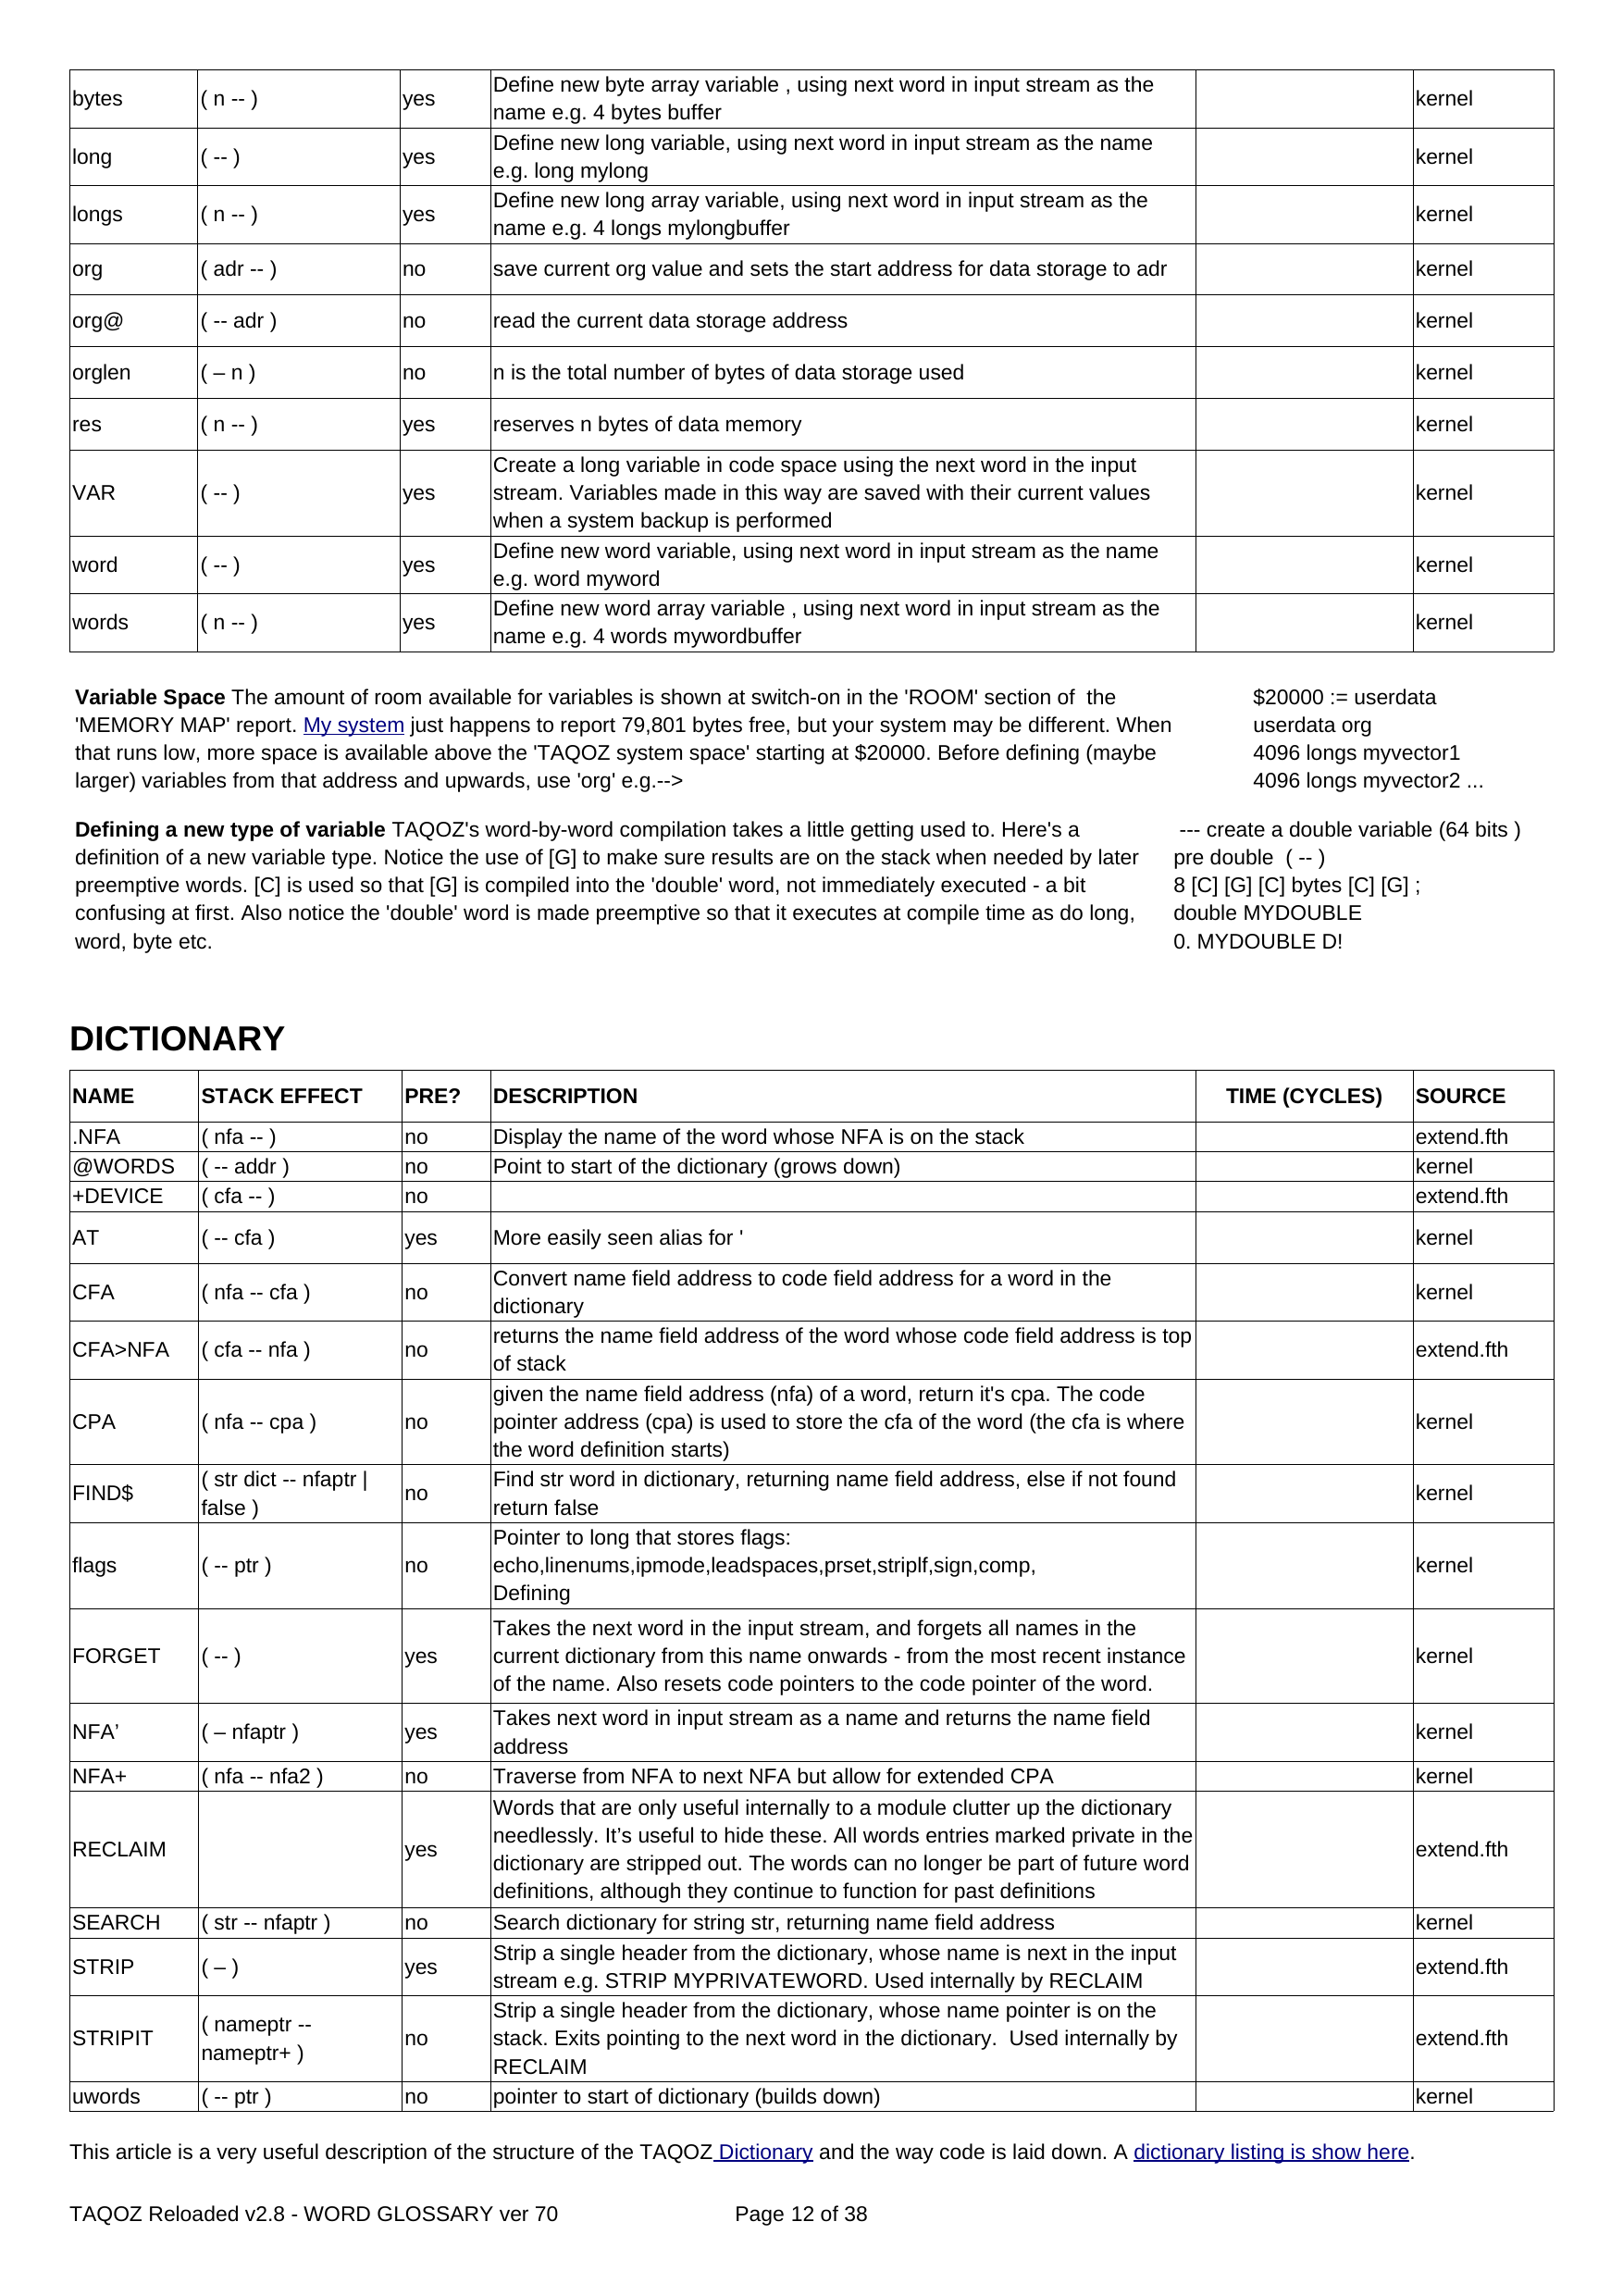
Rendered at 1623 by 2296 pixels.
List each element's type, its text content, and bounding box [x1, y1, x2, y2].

table_cell word [70, 537, 197, 593]
table_cell no [403, 1182, 490, 1211]
table_cell [1196, 244, 1413, 294]
table_cell ( cfa -- ) [199, 1182, 402, 1211]
table_cell [1196, 1212, 1413, 1262]
table_cell Define new long variable, using next word in input stream as the name e.g. long mylong [491, 129, 1196, 185]
table_cell Define new word array variable , using next word in input stream as the name e.g. 4 words mywordbuffer [491, 594, 1196, 651]
table_cell uwords [70, 2082, 198, 2111]
table_header TIME (CYCLES) [1196, 1071, 1413, 1122]
table_cell [491, 1182, 1196, 1211]
table_cell [199, 1792, 402, 1907]
table_cell ( -- ptr ) [199, 1523, 402, 1607]
table_cell yes [401, 70, 490, 127]
table_cell ( str dict -- nfaptr | false ) [199, 1465, 402, 1522]
table_cell words [70, 594, 197, 651]
table_cell ( -- ptr ) [199, 2082, 402, 2111]
table_cell Takes next word in input stream as a name and returns the name field address [491, 1704, 1196, 1761]
table_cell [1196, 1609, 1413, 1703]
table_cell CFA [70, 1264, 198, 1321]
table_cell FIND$ [70, 1465, 198, 1522]
text This article is a very useful description of the structure of the TAQOZ Dictionary and the way code is laid down. A dictionary listing is show here. [69, 2140, 1554, 2164]
table_cell [1196, 1264, 1413, 1321]
table_cell bytes [70, 70, 197, 127]
table_cell yes [403, 1212, 490, 1262]
table_cell Find str word in dictionary, returning name field address, else if not found return false [491, 1465, 1196, 1522]
table_cell kernel [1414, 1380, 1554, 1464]
table_cell no [403, 1380, 490, 1464]
table_cell [1196, 2082, 1413, 2111]
table_cell no [403, 1465, 490, 1522]
table_cell yes [403, 1704, 490, 1761]
table_cell ( nfa -- cpa ) [199, 1380, 402, 1464]
table_cell yes [403, 1792, 490, 1907]
table_cell [1196, 1996, 1413, 2081]
table_cell ( -- ) [198, 129, 400, 185]
table_cell NFA+ [70, 1762, 198, 1791]
table_cell [1196, 129, 1413, 185]
table_cell kernel [1414, 1609, 1554, 1703]
table_cell ( -- addr ) [199, 1152, 402, 1181]
table_cell [1196, 70, 1413, 127]
table_cell Create a long variable in code space using the next word in the input stream. Variables made in this way are saved with their current values when a system backup is performed [491, 451, 1196, 535]
table_cell yes [403, 1939, 490, 1995]
table_cell kernel [1414, 1908, 1554, 1938]
table_cell yes [401, 451, 490, 535]
table_cell ( -- cfa ) [199, 1212, 402, 1262]
table_cell no [403, 1996, 490, 2081]
table_cell kernel [1414, 1465, 1554, 1522]
table_cell CPA [70, 1380, 198, 1464]
table_cell ( – n ) [198, 347, 400, 398]
table_cell given the name field address (nfa) of a word, return it's cpa. The code pointer address (cpa) is used to store the cfa of the word (the cfa is where the word definition starts) [491, 1380, 1196, 1464]
table_cell Pointer to long that stores flags: echo,linenums,ipmode,leadspaces,prset,striplf,sign,comp, Defining [491, 1523, 1196, 1607]
table_header STACK EFFECT [199, 1071, 402, 1122]
table_cell ( n -- ) [198, 186, 400, 242]
table_cell kernel [1414, 186, 1554, 242]
table_cell ( nfa -- nfa2 ) [199, 1762, 402, 1791]
table_cell no [401, 244, 490, 294]
table_cell [1196, 1792, 1413, 1907]
table_cell RECLAIM [70, 1792, 198, 1907]
table_header Variable Space The amount of room available for variables is shown at switch-on in the 'ROOM' section of the 'MEMORY MAP' report. My system just happens to report 79,801 bytes free, but your system may be different. When that runs low, more space is available above the 'TAQOZ system space' starting at $20000. Before defining (maybe larger) variables from that address and upwards, use 'org' e.g.--> [69, 679, 1178, 812]
table_header SOURCE [1414, 1071, 1554, 1122]
table_cell STRIPIT [70, 1996, 198, 2081]
table_cell ( – nfaptr ) [199, 1704, 402, 1761]
table_cell ( adr -- ) [198, 244, 400, 294]
table_cell STRIP [70, 1939, 198, 1995]
table_cell NFA’ [70, 1704, 198, 1761]
table_cell Strip a single header from the dictionary, whose name is next in the input stream e.g. STRIP MYPRIVATEWORD. Used internally by RECLAIM [491, 1939, 1196, 1995]
table_cell [1196, 1939, 1413, 1995]
table_cell res [70, 399, 197, 450]
table_cell kernel [1414, 129, 1554, 185]
table_cell extend.fth [1414, 1182, 1554, 1211]
table_cell no [403, 1264, 490, 1321]
table_header --- create a double variable (64 bits ) pre double ( -- ) 8 [C] [G] [C] bytes [C] [G] ; double MYDOUBLE 0. MYDOUBLE D! [1169, 812, 1554, 972]
table_cell pointer to start of dictionary (builds down) [491, 2082, 1196, 2111]
table_cell ( n -- ) [198, 70, 400, 127]
table_cell Define new long array variable, using next word in input stream as the name e.g. 4 longs mylongbuffer [491, 186, 1196, 242]
table_cell FORGET [70, 1609, 198, 1703]
table_cell SEARCH [70, 1908, 198, 1938]
table_cell [1196, 594, 1413, 651]
table_cell returns the name field address of the word whose code field address is top of stack [491, 1322, 1196, 1378]
table_cell Convert name field address to code field address for a word in the dictionary [491, 1264, 1196, 1321]
table_cell yes [401, 186, 490, 242]
table_cell extend.fth [1414, 1996, 1554, 2081]
table_cell yes [401, 537, 490, 593]
table_cell no [403, 2082, 490, 2111]
table_cell kernel [1414, 295, 1554, 346]
table_header NAME [70, 1071, 198, 1122]
table_cell kernel [1414, 1212, 1554, 1262]
table_cell yes [401, 594, 490, 651]
table_cell extend.fth [1414, 1322, 1554, 1378]
table_cell [1196, 1908, 1413, 1938]
table_cell [1196, 1704, 1413, 1761]
table_cell Traverse from NFA to next NFA but allow for extended CPA [491, 1762, 1196, 1791]
table_cell yes [401, 129, 490, 185]
table_cell [1196, 399, 1413, 450]
table_cell no [401, 295, 490, 346]
table_cell ( n -- ) [198, 399, 400, 450]
table_cell kernel [1414, 1264, 1554, 1321]
table_cell yes [401, 399, 490, 450]
table_cell kernel [1414, 1704, 1554, 1761]
table_cell long [70, 129, 197, 185]
table_cell Strip a single header from the dictionary, whose name pointer is on the stack. Exits pointing to the next word in the dictionary. Used internally by RECLAIM [491, 1996, 1196, 2081]
table_cell no [403, 1123, 490, 1151]
table_cell yes [403, 1609, 490, 1703]
table_cell ( nfa -- ) [199, 1123, 402, 1151]
table_cell [1196, 537, 1413, 593]
table_cell orglen [70, 347, 197, 398]
table_cell Display the name of the word whose NFA is on the stack [491, 1123, 1196, 1151]
table_cell kernel [1414, 1523, 1554, 1607]
table_cell [1196, 1123, 1413, 1151]
table_cell org [70, 244, 197, 294]
table_cell kernel [1414, 537, 1554, 593]
table_cell [1196, 1152, 1413, 1181]
table_cell [1196, 186, 1413, 242]
table_cell ( -- adr ) [198, 295, 400, 346]
table_header PRE? [403, 1071, 490, 1122]
table_cell [1196, 1322, 1413, 1378]
table_cell [1196, 1523, 1413, 1607]
table_cell n is the total number of bytes of data storage used [491, 347, 1196, 398]
table_header DESCRIPTION [491, 1071, 1196, 1122]
table_header Defining a new type of variable TAQOZ's word-by-word compilation takes a little getting used to. Here's a definition of a new variable type. Notice the use of [G] to make sure results are on the stack when needed by later preemptive words. [C] is used so that [G] is compiled into the 'double' word, not immediately executed - a bit confusing at first. Also notice the 'double' word is made preemptive so that it executes at compile time as do long, word, byte etc. [69, 812, 1168, 972]
table_cell Define new word variable, using next word in input stream as the name e.g. word myword [491, 537, 1196, 593]
table_cell More easily seen alias for ' [491, 1212, 1196, 1262]
table_cell save current org value and sets the start address for data storage to adr [491, 244, 1196, 294]
table_cell no [403, 1523, 490, 1607]
table_cell @WORDS [70, 1152, 198, 1181]
table_cell Words that are only useful internally to a module clutter up the dictionary needlessly. It’s useful to hide these. All words entries marked private in the dictionary are stripped out. The words can no longer be part of future word definitions, although they continue to function for past definitions [491, 1792, 1196, 1907]
table_cell reserves n bytes of data memory [491, 399, 1196, 450]
table_cell [1196, 451, 1413, 535]
table_cell [1196, 1465, 1413, 1522]
table_cell ( nameptr -- nameptr+ ) [199, 1996, 402, 2081]
table_cell Point to start of the dictionary (grows down) [491, 1152, 1196, 1181]
table_cell VAR [70, 451, 197, 535]
table_cell kernel [1414, 70, 1554, 127]
table_cell kernel [1414, 347, 1554, 398]
table_cell +DEVICE [70, 1182, 198, 1211]
table_cell kernel [1414, 244, 1554, 294]
table_cell Define new byte array variable , using next word in input stream as the name e.g. 4 bytes buffer [491, 70, 1196, 127]
table_cell ( – ) [199, 1939, 402, 1995]
table_cell no [403, 1908, 490, 1938]
table_cell ( n -- ) [198, 594, 400, 651]
table_cell longs [70, 186, 197, 242]
table_cell kernel [1414, 1152, 1554, 1181]
table_cell kernel [1414, 1762, 1554, 1791]
table_cell .NFA [70, 1123, 198, 1151]
table_cell kernel [1414, 399, 1554, 450]
table_cell Search dictionary for string str, returning name field address [491, 1908, 1196, 1938]
table_cell kernel [1414, 451, 1554, 535]
table_cell ( cfa -- nfa ) [199, 1322, 402, 1378]
table_cell ( nfa -- cfa ) [199, 1264, 402, 1321]
table_cell no [401, 347, 490, 398]
subtitle DICTIONARY [69, 1018, 1554, 1058]
table_cell extend.fth [1414, 1792, 1554, 1907]
table_cell [1196, 295, 1413, 346]
table_cell read the current data storage address [491, 295, 1196, 346]
table_cell [1196, 347, 1413, 398]
table_cell AT [70, 1212, 198, 1262]
table_header $20000 := userdata userdata org 4096 longs myvector1 4096 longs myvector2 ... [1178, 679, 1554, 812]
table_cell [1196, 1182, 1413, 1211]
table_cell extend.fth [1414, 1939, 1554, 1995]
table_cell no [403, 1152, 490, 1181]
table_cell ( -- ) [199, 1609, 402, 1703]
table_cell kernel [1414, 2082, 1554, 2111]
table_cell kernel [1414, 594, 1554, 651]
table_cell extend.fth [1414, 1123, 1554, 1151]
table_cell ( str -- nfaptr ) [199, 1908, 402, 1938]
table_cell ( -- ) [198, 537, 400, 593]
table_cell Takes the next word in the input stream, and forgets all names in the current dictionary from this name onwards - from the most recent instance of the name. Also resets code pointers to the code pointer of the word. [491, 1609, 1196, 1703]
table_cell ( -- ) [198, 451, 400, 535]
table_cell [1196, 1762, 1413, 1791]
table_cell org@ [70, 295, 197, 346]
table_cell CFA>NFA [70, 1322, 198, 1378]
table_cell flags [70, 1523, 198, 1607]
table_cell [1196, 1380, 1413, 1464]
table_cell no [403, 1322, 490, 1378]
table_cell no [403, 1762, 490, 1791]
